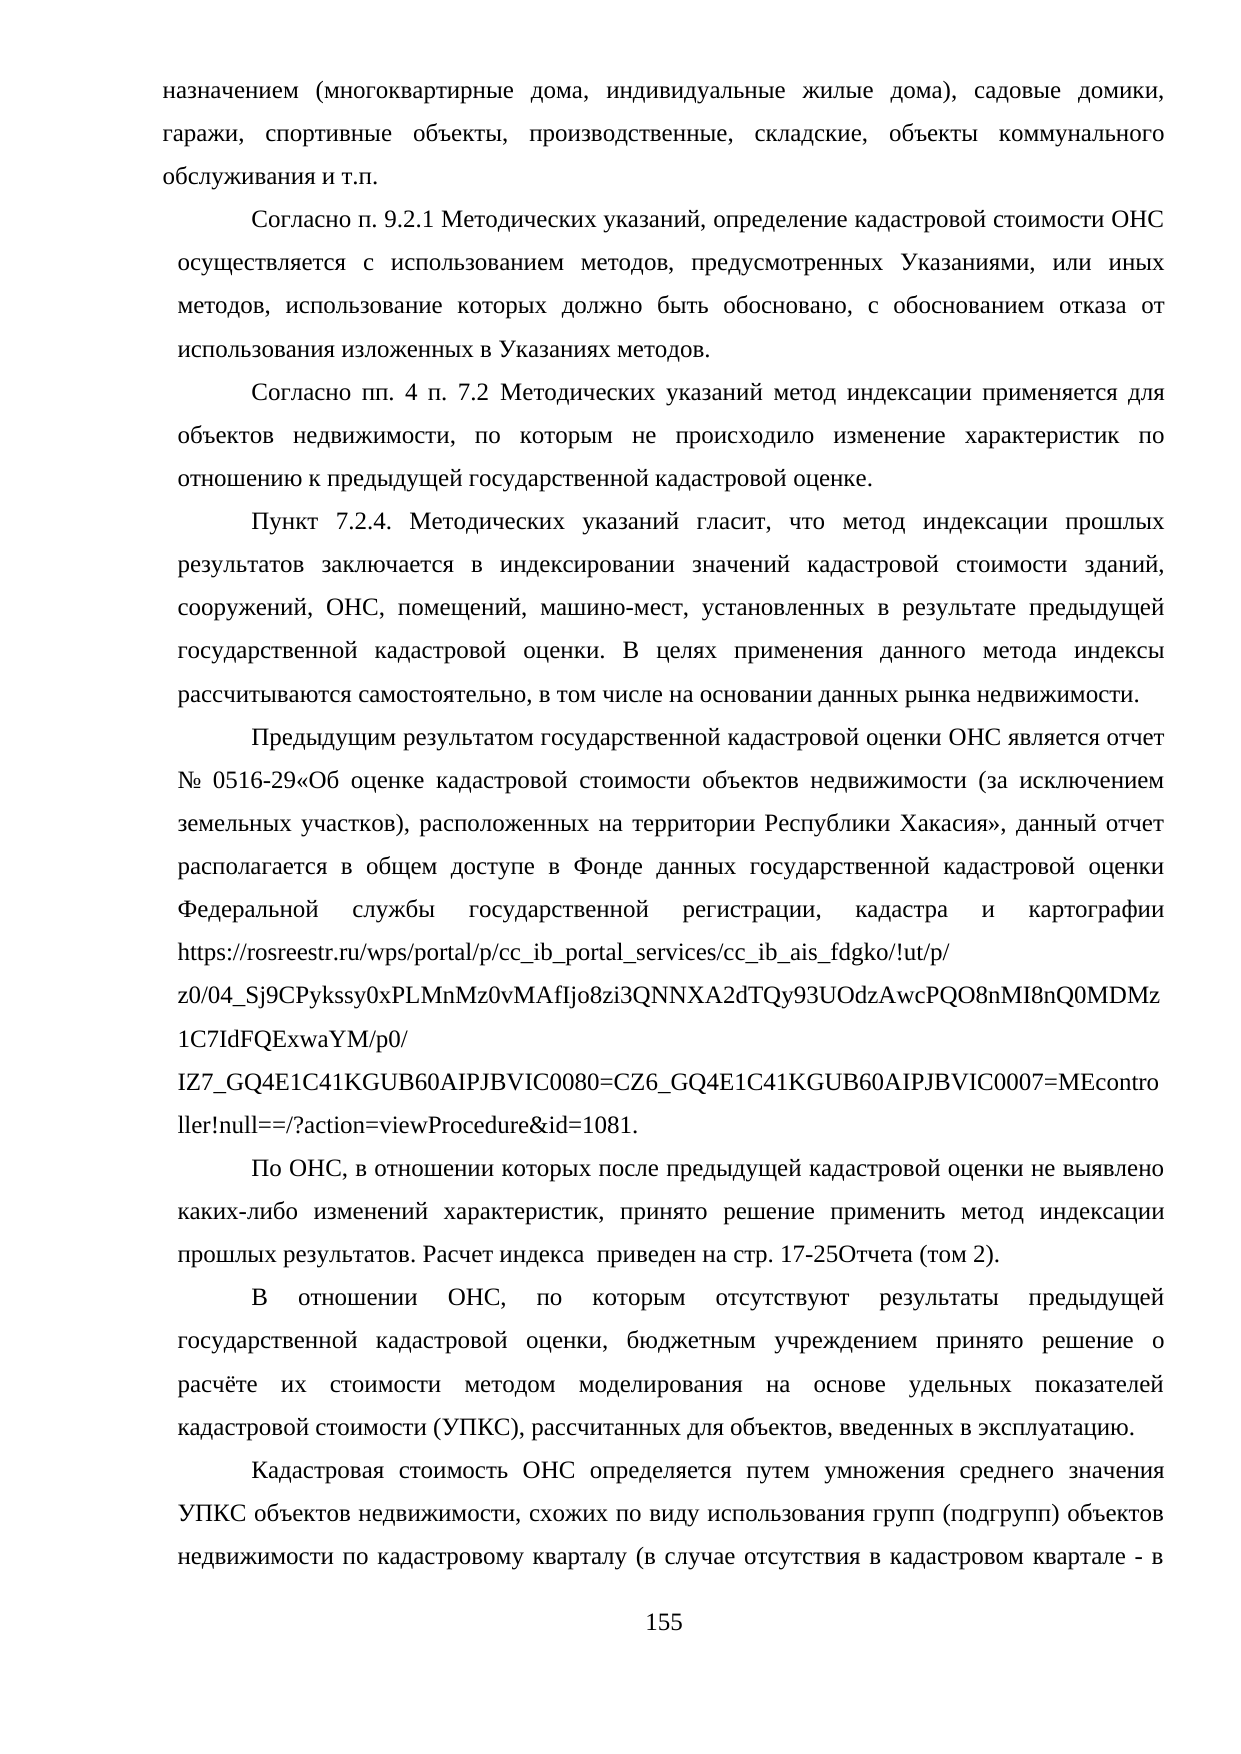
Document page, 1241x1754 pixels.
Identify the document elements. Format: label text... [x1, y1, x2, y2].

text Предыдущим результатом государственной кадастровой оценки ОНС является отчет № 0516-29«Об оценке кадастровой стоимости объектов недвижимости (за исключением земельных участков), расположенных на территории Республики Хакасия», данный отчет располагается в общем доступе в Фонде данных государственной кадастровой оценки Федеральной службы государственной регистрации, кадастра и картографии https://rosreestr.ru/wps/portal/p/cc_ib_portal_services/cc_ib_ais_fdgko/!ut/p/z0/04_Sj9CPykssy0xPLMnMz0vMAfIjo8zi3QNNXA2dTQy93UOdzAwcPQO8nMI8nQ0MDMz1C7IdFQExwaYM/p0/IZ7_GQ4E1C41KGUB60AIPJBVIC0080=CZ6_GQ4E1C41KGUB60AIPJBVIC0007=MEcontroller!null==/?action=viewProcedure&id=1081. [177, 722, 1165, 1139]
text Согласно пп. 4 п. 7.2 Методических указаний метод индексации применяется для объектов недвижимости, по которым не происходило изменение характеристик по отношению к предыдущей государственной кадастровой оценке. [177, 377, 1165, 492]
text Согласно п. 9.2.1 Методических указаний, определение кадастровой стоимости ОНС осуществляется с использованием методов, предусмотренных Указаниями, или иных методов, использование которых должно быть обосновано, с обоснованием отказа от использования изложенных в Указаниях методов. [177, 204, 1165, 362]
text В отношении ОНС, по которым отсутствуют результаты предыдущей государственной кадастровой оценки, бюджетным учреждением принято решение о расчёте их стоимости методом моделирования на основе удельных показателей кадастровой стоимости (УПКС), рассчитанных для объектов, введенных в эксплуатацию. [177, 1282, 1165, 1441]
text Пункт 7.2.4. Методических указаний гласит, что метод индексации прошлых результатов заключается в индексировании значений кадастровой стоимости зданий, сооружений, ОНС, помещений, машино-мест, установленных в результате предыдущей государственной кадастровой оценки. В целях применения данного метода индексы рассчитываются самостоятельно, в том числе на основании данных рынка недвижимости. [177, 506, 1165, 707]
text назначением (многоквартирные дома, индивидуальные жилые дома), садовые домики, гаражи, спортивные объекты, производственные, складские, объекты коммунального обслуживания и т.п. [162, 75, 1165, 190]
text Кадастровая стоимость ОНС определяется путем умножения среднего значения УПКС объектов недвижимости, схожих по виду использования групп (подгрупп) объектов недвижимости по кадастровому кварталу (в случае отсутствия в кадастровом квартале - в [177, 1455, 1165, 1570]
text По ОНС, в отношении которых после предыдущей кадастровой оценки не выявлено каких-либо изменений характеристик, принято решение применить метод индексации прошлых результатов. Расчет индекса приведен на стр. 17-25Отчета (том 2). [177, 1153, 1165, 1268]
